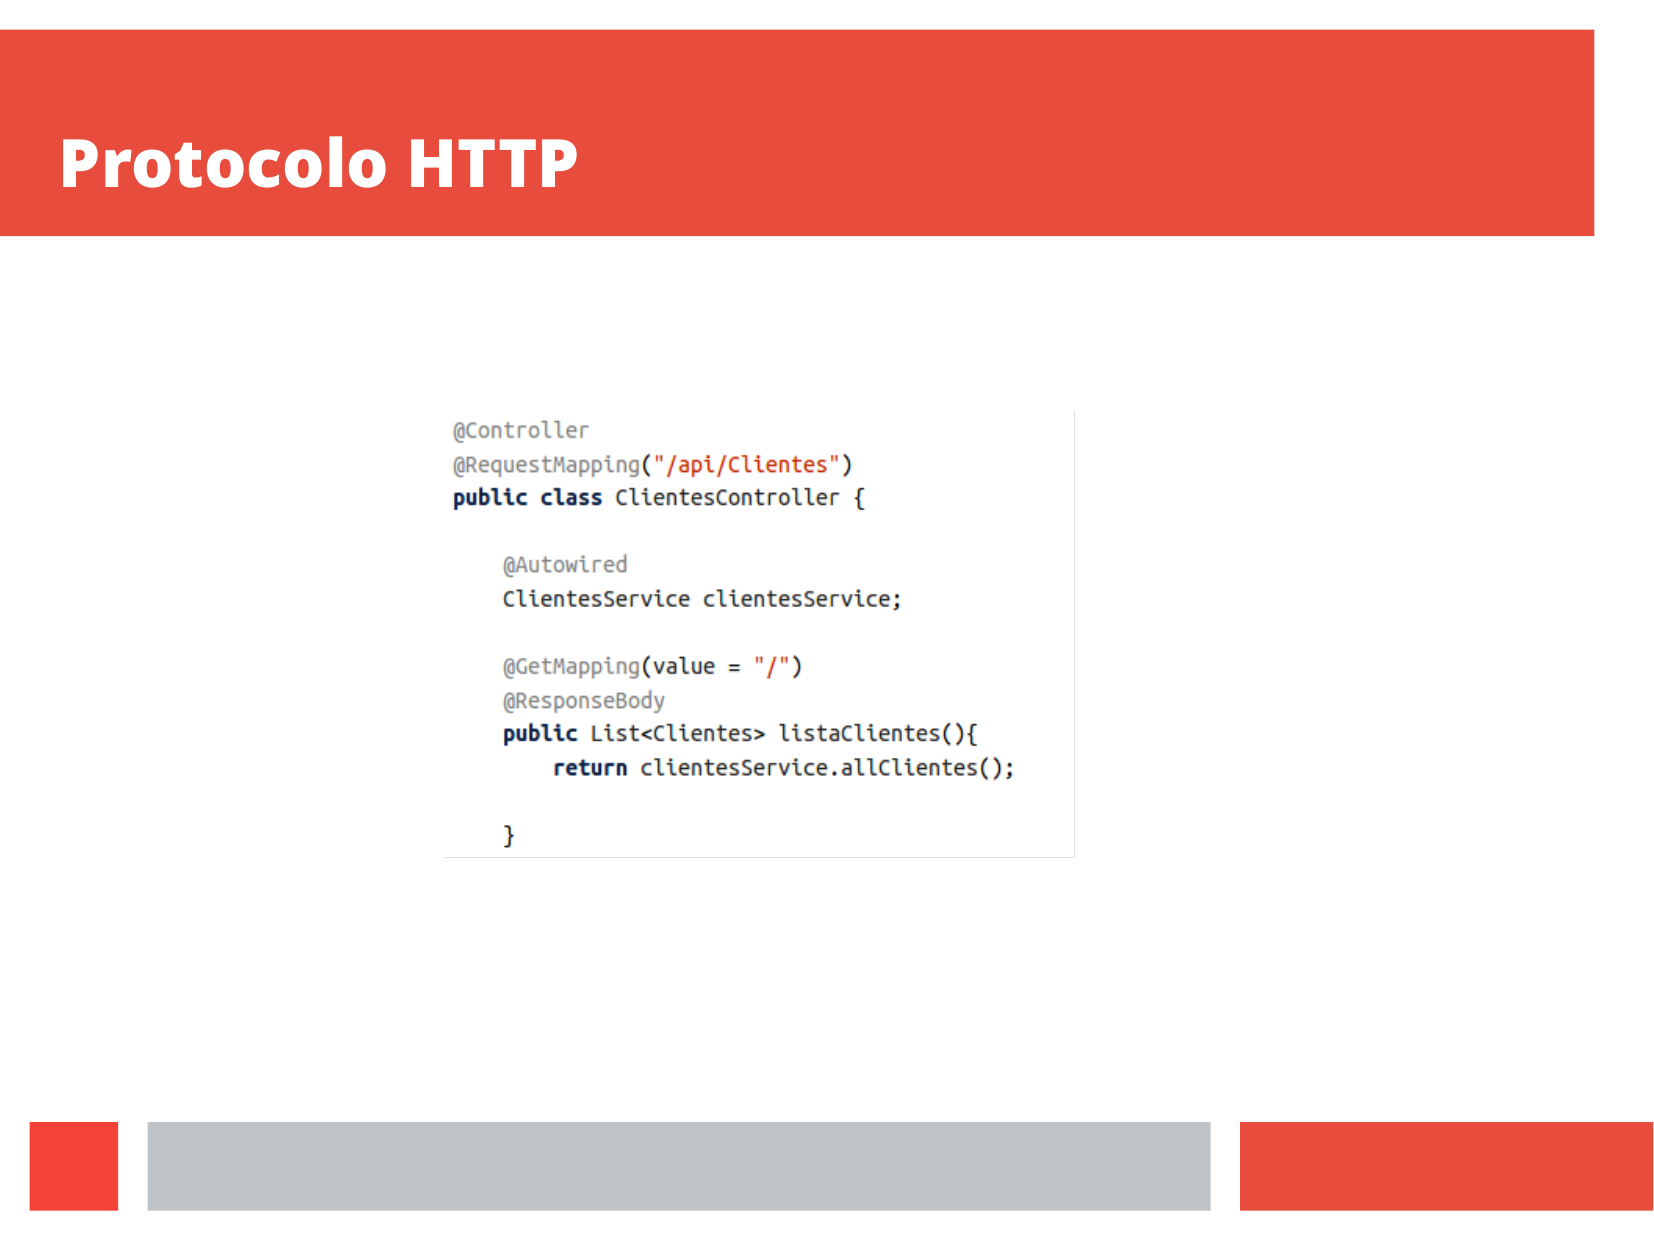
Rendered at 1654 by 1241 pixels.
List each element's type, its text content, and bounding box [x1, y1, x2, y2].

title Protocolo HTTP [59, 59, 1595, 207]
picture [442, 407, 1074, 858]
